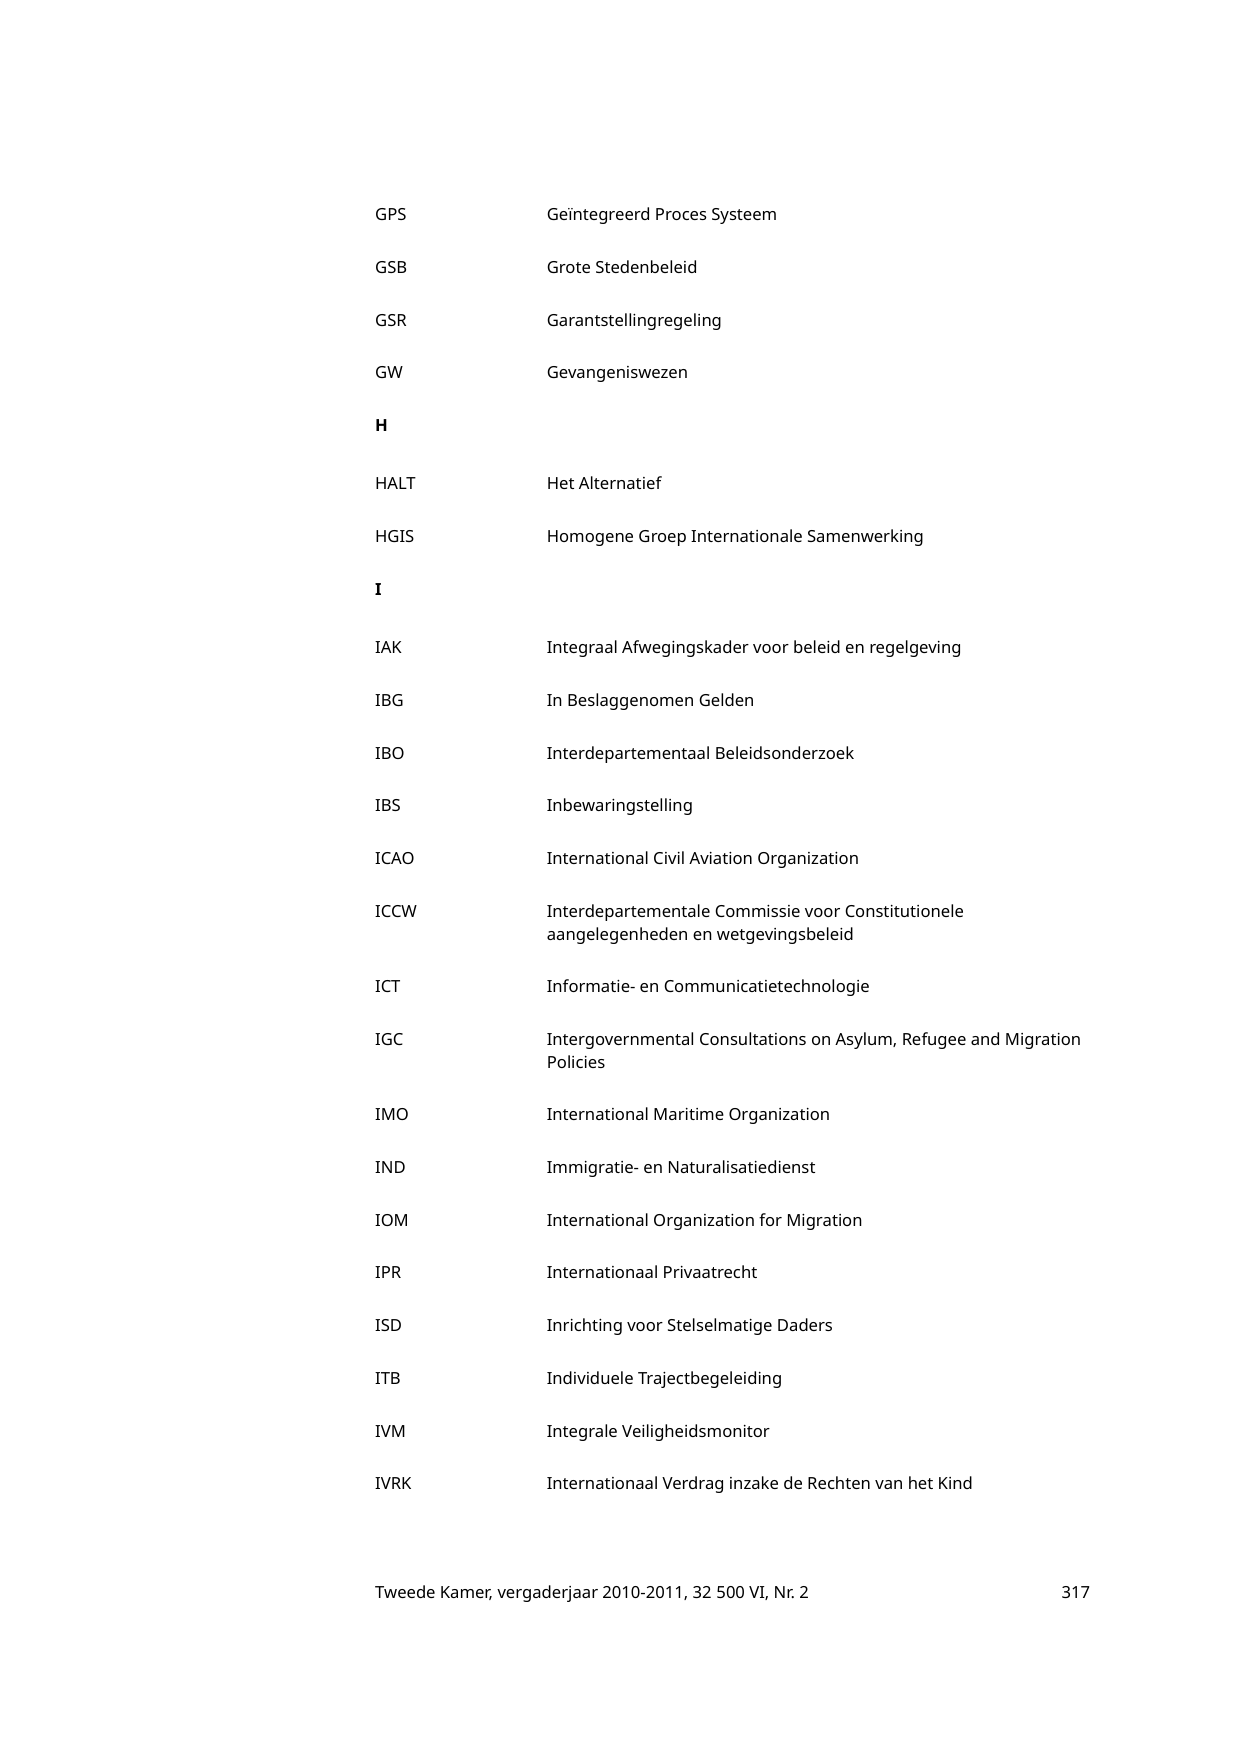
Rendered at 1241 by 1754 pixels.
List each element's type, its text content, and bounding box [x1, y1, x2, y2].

table_cell ISD [375, 1314, 547, 1366]
table_cell GPS [375, 203, 547, 255]
table_cell [375, 150, 547, 203]
table_cell HALT [375, 472, 547, 525]
table_cell Integraal Afwegingskader voor beleid en regelgeving [547, 636, 1090, 688]
table_cell ICCW [375, 899, 547, 975]
table_cell GW [375, 361, 547, 413]
table_cell IBS [375, 794, 547, 847]
table_cell Informatie- en Communicatietechnologie [547, 975, 1090, 1027]
table_cell IOM [375, 1208, 547, 1261]
table_cell Immigratie- en Naturalisatiedienst [547, 1156, 1090, 1208]
table_cell ITB [375, 1366, 547, 1419]
table_cell International Organization for Migration [547, 1208, 1090, 1261]
table_cell Intergovernmental Consultations on Asylum, Refugee and Migration Policies [547, 1028, 1090, 1103]
table_cell ICAO [375, 847, 547, 899]
table_cell [547, 414, 1090, 472]
table_cell Internationaal Verdrag inzake de Rechten van het Kind [547, 1472, 1090, 1524]
table_cell IMO [375, 1103, 547, 1156]
table_cell International Civil Aviation Organization [547, 847, 1090, 899]
table_cell ICT [375, 975, 547, 1027]
table_cell Individuele Trajectbegeleiding [547, 1366, 1090, 1419]
table_cell IGC [375, 1028, 547, 1103]
table_cell [547, 578, 1090, 636]
table_cell Gevangeniswezen [547, 361, 1090, 413]
table_cell I [375, 578, 547, 636]
table_cell In Beslaggenomen Gelden [547, 689, 1090, 741]
table_cell [547, 150, 1090, 203]
table_cell IBO [375, 741, 547, 794]
table_cell IAK [375, 636, 547, 688]
table_cell IND [375, 1156, 547, 1208]
table_cell Inbewaringstelling [547, 794, 1090, 847]
table_cell HGIS [375, 525, 547, 577]
table_cell GSR [375, 308, 547, 361]
table_cell Geïntegreerd Proces Systeem [547, 203, 1090, 255]
table_cell GSB [375, 255, 547, 308]
table_cell Het Alternatief [547, 472, 1090, 525]
table_cell IBG [375, 689, 547, 741]
table_cell Integrale Veiligheidsmonitor [547, 1419, 1090, 1472]
table_cell Interdepartementaal Beleidsonderzoek [547, 741, 1090, 794]
table_cell Garantstellingregeling [547, 308, 1090, 361]
table_cell International Maritime Organization [547, 1103, 1090, 1156]
table_cell Interdepartementale Commissie voor Constitutionele aangelegenheden en wetgevingsbeleid [547, 899, 1090, 975]
table_cell IVM [375, 1419, 547, 1472]
table_cell Inrichting voor Stelselmatige Daders [547, 1314, 1090, 1366]
table_cell IPR [375, 1261, 547, 1314]
table_cell Internationaal Privaatrecht [547, 1261, 1090, 1314]
table_cell H [375, 414, 547, 472]
table_cell IVRK [375, 1472, 547, 1524]
table_cell Homogene Groep Internationale Samenwerking [547, 525, 1090, 577]
table_cell Grote Stedenbeleid [547, 255, 1090, 308]
